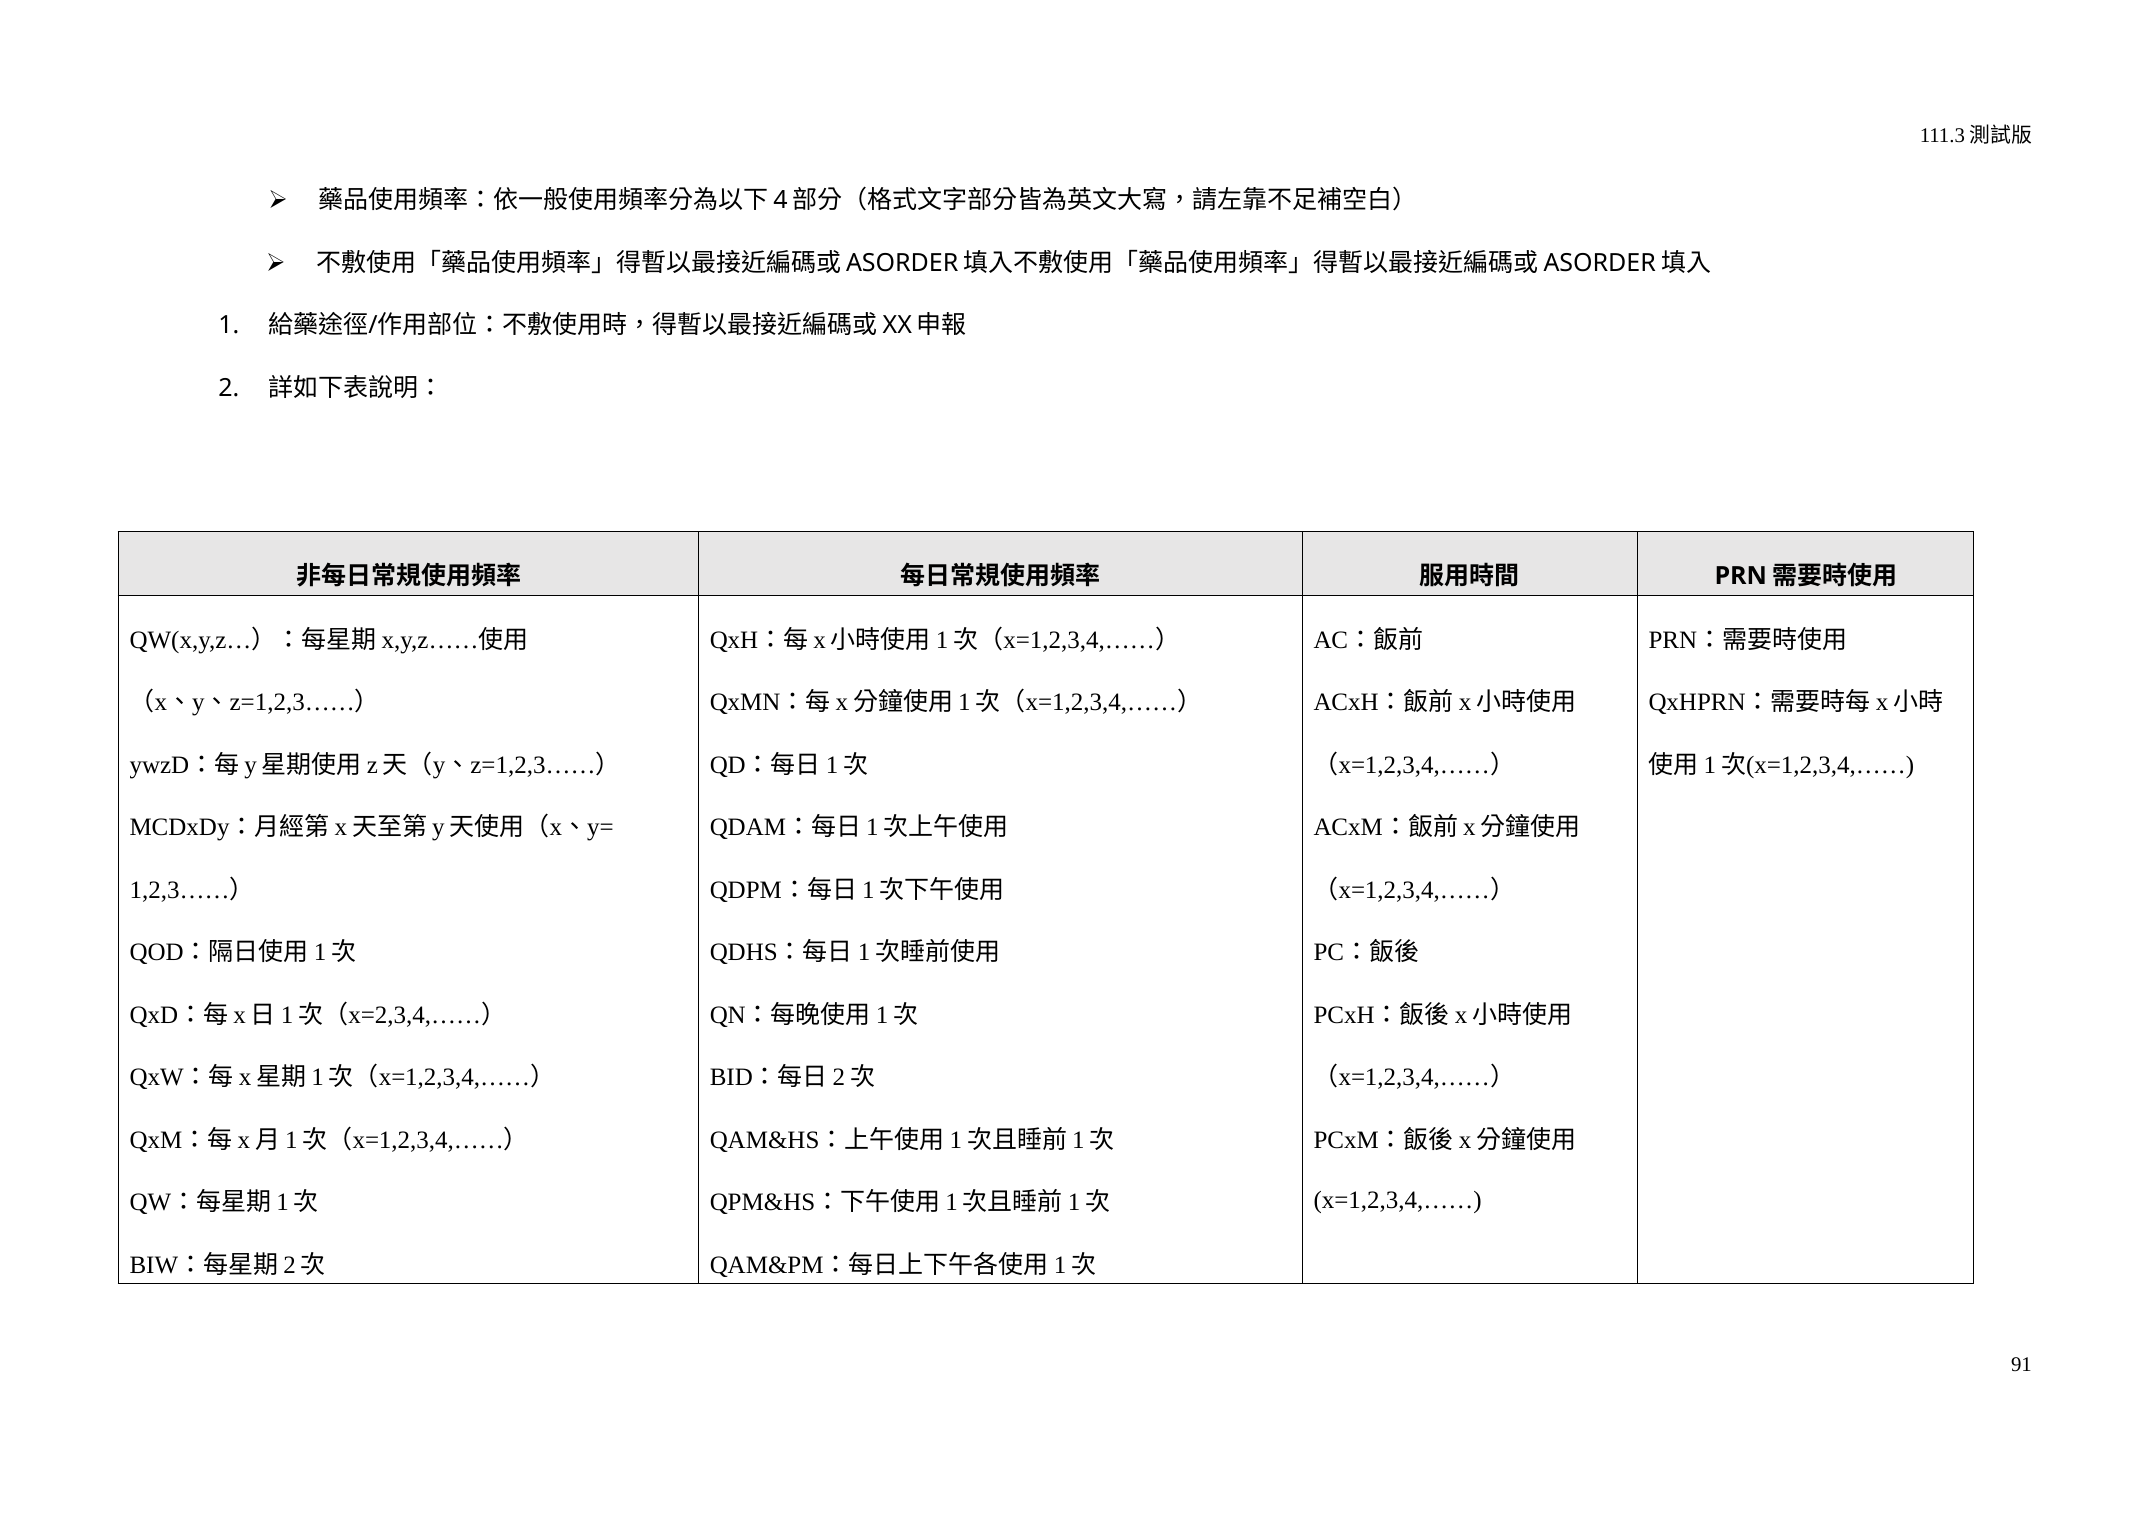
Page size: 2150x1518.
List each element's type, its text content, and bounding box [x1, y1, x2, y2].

list 藥品使用頻率：依一般使用頻率分為以下4部分（格式文字部分皆為英文大寫，請左靠不足補空白） [268, 156, 2031, 219]
table_header 非每日常規使用頻率 [119, 532, 698, 595]
list 不敷使用「藥品使用頻率」得暫以最接近編碼或ASORDER填入不敷使用「藥品使用頻率」得暫以最接近編碼或ASORDER填入 [266, 219, 2031, 281]
table_cell QW(x,y,z…）：每星期x,y,z……使用（x、y、z=1,2,3……） ywzD：每y星期使用z天（y、z=1,2,3……） MCDxDy：月經第x天至第y天使用（x、y= 1,2,3……） QOD：隔日使用1次 QxD：每x日1次（x=2,3,4,……） QxW：每x星期1次（x=1,2,3,4,……） QxM：每x月1次（x=1,2,3,4,……） QW：每星期1次 BIW：每星期2次 [119, 596, 698, 1283]
table_header 每日常規使用頻率 [699, 532, 1302, 595]
table_cell QxH：每x小時使用1次（x=1,2,3,4,……） QxMN：每x分鐘使用1次（x=1,2,3,4,……） QD：每日1次 QDAM：每日1次上午使用 QDPM：每日1次下午使用 QDHS：每日1次睡前使用 QN：每晚使用1次 BID：每日2次 QAM&HS：上午使用1次且睡前1次 QPM&HS：下午使用1次且睡前1次 QAM&PM：每日上下午各使用1次 [699, 596, 1302, 1283]
table_header PRN需要時使用 [1638, 532, 1973, 595]
table_header 服用時間 [1303, 532, 1637, 595]
list 詳如下表說明： [218, 344, 2031, 406]
table_cell PRN：需要時使用 QxHPRN：需要時每x小時使用1次(x=1,2,3,4,……) [1638, 596, 1973, 1283]
table_cell AC：飯前 ACxH：飯前x小時使用（x=1,2,3,4,……） ACxM：飯前x分鐘使用（x=1,2,3,4,……） PC：飯後 PCxH：飯後x小時使用（x=1,2,3,4,……） PCxM：飯後x分鐘使用 (x=1,2,3,4,……) [1303, 596, 1637, 1283]
list 給藥途徑/作用部位：不敷使用時，得暫以最接近編碼或XX申報 [218, 281, 2031, 344]
